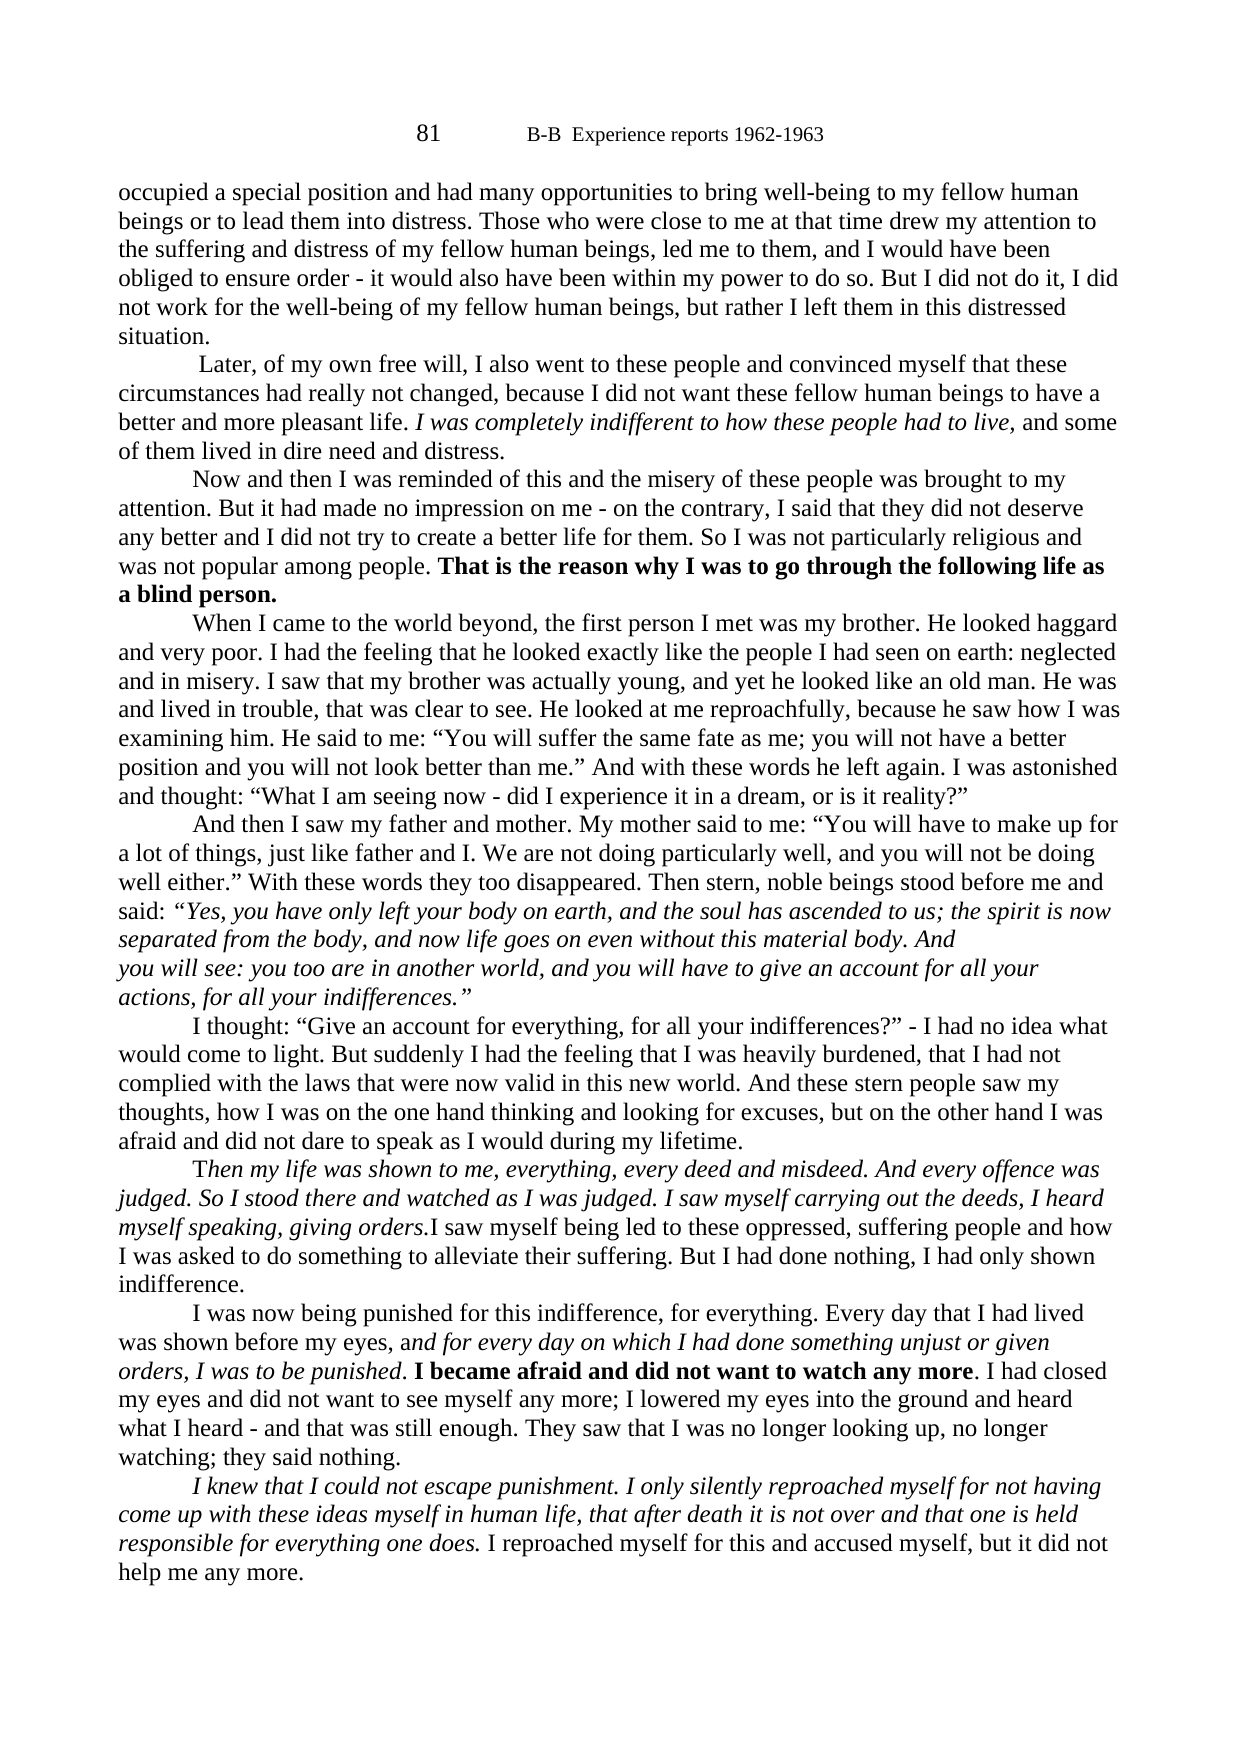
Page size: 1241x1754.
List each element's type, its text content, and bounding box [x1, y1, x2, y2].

text I thought: “Give an account for everything, for all your indifferences?” - I had no idea what would come to light. But suddenly I had the feeling that I was heavily burdened, that I had not complied with the laws that were now valid in this new world. And these stern people saw my thoughts, how I was on the one hand thinking and looking for excuses, but on the other hand I was afraid and did not dare to speak as I would during my lifetime. [118, 1011, 1122, 1154]
text When I came to the world beyond, the first person I met was my brother. He looked haggard and very poor. I had the feeling that he looked exactly like the people I had seen on earth: neglected and in misery. I saw that my brother was actually young, and yet he looked like an old man. He was and lived in trouble, that was clear to see. He looked at me reproachfully, because he saw how I was examining him. He said to me: “You will suffer the same fate as me; you will not have a better position and you will not look better than me.” And with these words he left again. I was astonished and thought: “What I am seeing now - did I experience it in a dream, or is it reality?” [118, 608, 1122, 809]
text I was now being punished for this indifference, for everything. Every day that I had lived was shown before my eyes, and for every day on which I had done something unjust or given orders, I was to be punished. I became afraid and did not want to watch any more. I had closed my eyes and did not want to see myself any more; I lowered my eyes into the ground and heard what I heard - and that was still enough. They saw that I was no longer looking up, no longer watching; they said nothing. [118, 1298, 1122, 1471]
text occupied a special position and had many opportunities to bring well-being to my fellow human beings or to lead them into distress. Those who were close to me at that time drew my attention to the suffering and distress of my fellow human beings, led me to them, and I would have been obliged to ensure order - it would also have been within my power to do so. But I did not do it, I did not work for the well-being of my fellow human beings, but rather I left them in this distressed situation. [118, 177, 1122, 349]
text Then my life was shown to me, everything, every deed and misdeed. And every offence was judged. So I stood there and watched as I was judged. I saw myself carrying out the deeds, I heard myself speaking, giving orders.I saw myself being led to these oppressed, suffering people and how I was asked to do something to alleviate their suffering. But I had done nothing, I had only shown indifference. [118, 1154, 1122, 1298]
text you will see: you too are in another world, and you will have to give an account for all your actions, for all your indifferences.” [118, 953, 1122, 1011]
text I knew that I could not escape punishment. I only silently reproached myself for not having come up with these ideas myself in human life, that after death it is not over and that one is held responsible for everything one does. I reproached myself for this and accused myself, but it did not help me any more. [118, 1471, 1122, 1586]
text Later, of my own free will, I also went to these people and convinced myself that these circumstances had really not changed, because I did not want these fellow human beings to have a better and more pleasant life. I was completely indifferent to how these people had to live, and some of them lived in dire need and distress. [118, 349, 1122, 464]
text Now and then I was reminded of this and the misery of these people was brought to my attention. But it had made no impression on me - on the contrary, I said that they did not deserve any better and I did not try to create a better life for them. So I was not particularly religious and was not popular among people. That is the reason why I was to go through the following life as a blind person. [118, 464, 1122, 608]
text And then I saw my father and mother. My mother said to me: “You will have to make up for a lot of things, just like father and I. We are not doing particularly well, and you will not be doing well either.” With these words they too disappeared. Then stern, noble beings stood before me and said: “Yes, you have only left your body on earth, and the soul has ascended to us; the spirit is now separated from the body, and now life goes on even without this material body. And [118, 809, 1122, 953]
